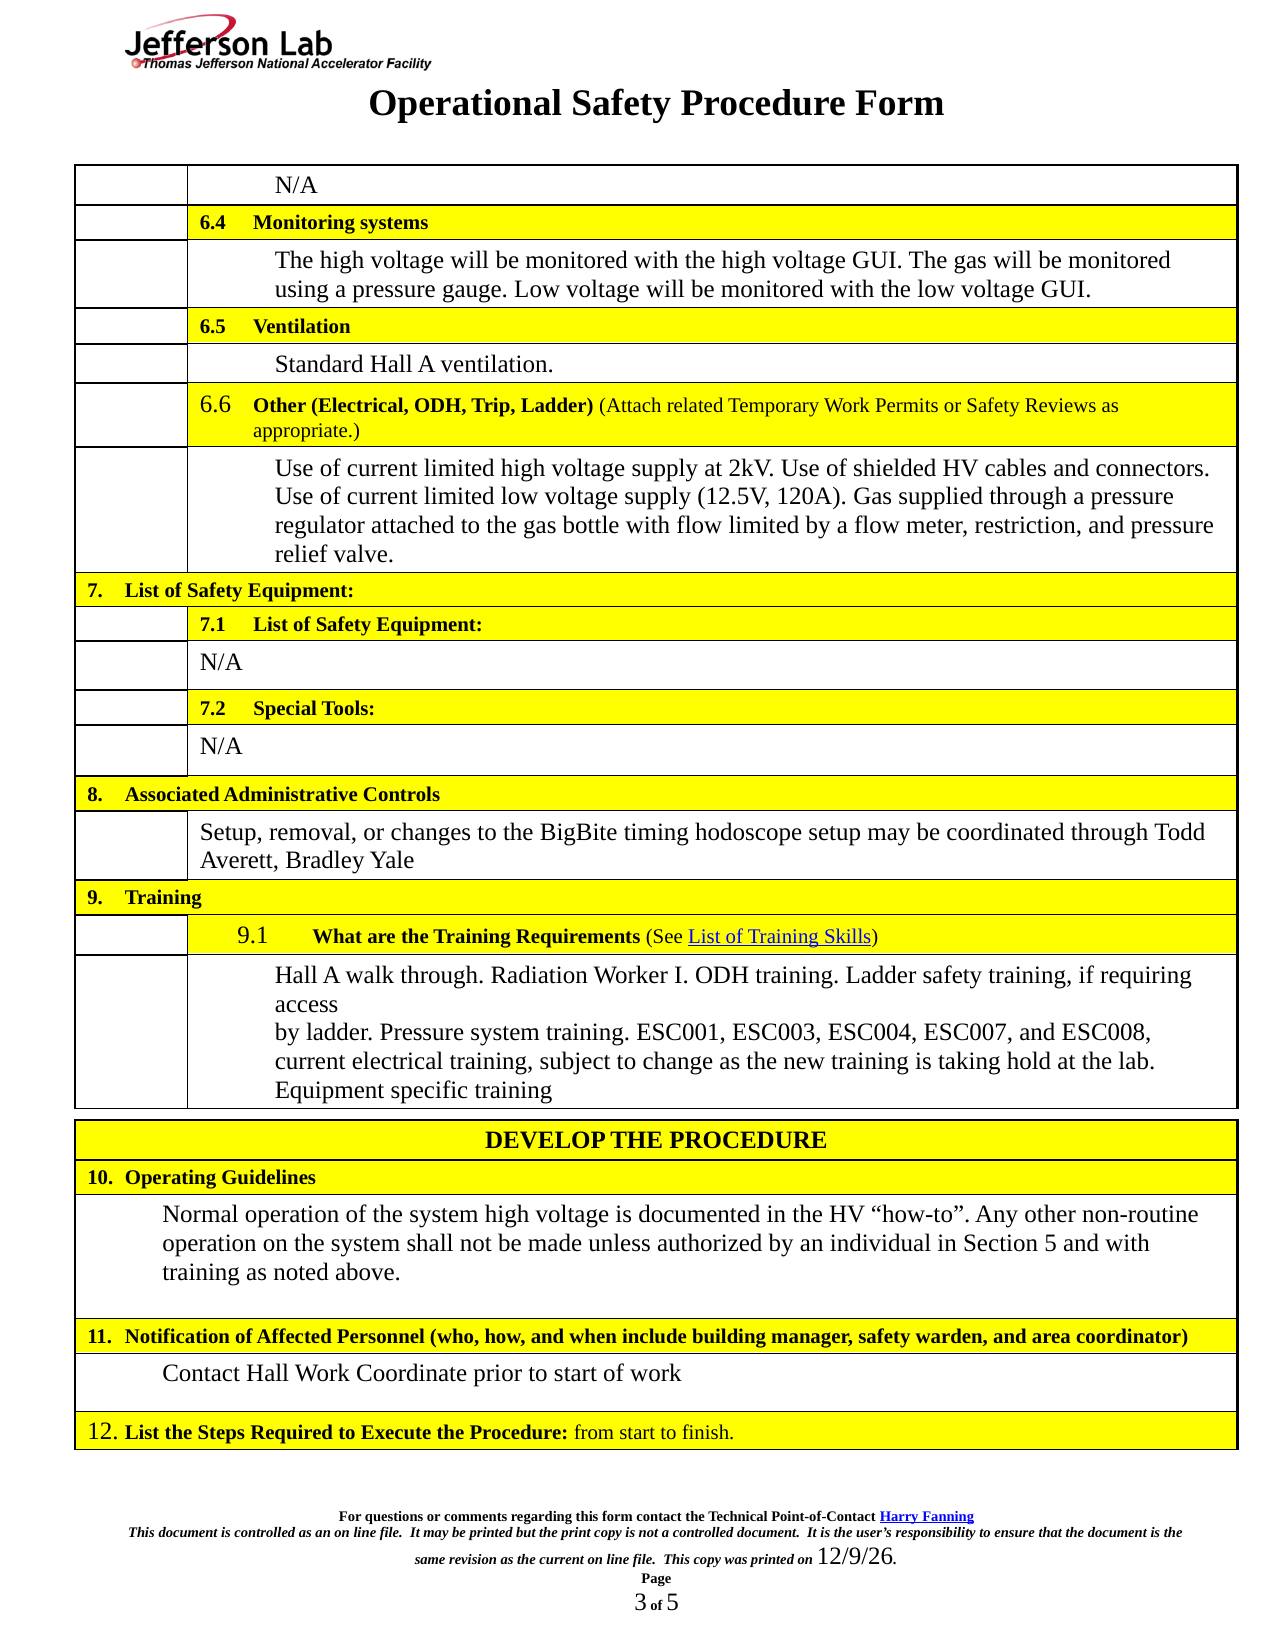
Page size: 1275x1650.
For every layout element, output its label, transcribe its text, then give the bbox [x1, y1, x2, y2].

table_cell [76, 691, 187, 724]
table_cell [76, 206, 187, 239]
table_cell Monitoring systems [188, 206, 1236, 239]
table_cell [76, 812, 187, 878]
table_cell [76, 241, 187, 307]
table_cell [76, 448, 187, 572]
table_cell [76, 956, 187, 1108]
table_cell [76, 726, 187, 775]
table_cell Contact Hall Work Coordinate prior to start of work [76, 1354, 1236, 1411]
table_cell Normal operation of the system high voltage is documented in the HV “how-to”. Any other non-routine operation on the system shall not be made unless authorized by an individual in Section 5 and with training as noted above. [76, 1195, 1236, 1318]
table_cell Operating Guidelines [76, 1161, 1236, 1194]
table_cell [76, 309, 187, 342]
table_cell [76, 607, 187, 640]
table_cell Associated Administrative Controls [76, 776, 1236, 810]
table_cell [76, 166, 187, 204]
table_cell Special Tools: [188, 690, 1236, 724]
table_cell List of Safety Equipment: [188, 607, 1236, 640]
table_cell N/A [188, 725, 1236, 775]
table_cell [76, 916, 187, 953]
table_cell [76, 345, 187, 382]
table_cell Hall A walk through. Radiation Worker I. ODH training. Ladder safety training, if requiring access by ladder. Pressure system training. ESC001, ESC003, ESC004, ESC007, and ESC008, current electrical training, subject to change as the new training is taking hold at the lab. Equipment specific training [188, 955, 1236, 1108]
table_cell Notification of Affected Personnel (who, how, and when include building manager, safety warden, and area coordinator) [76, 1319, 1236, 1352]
table_cell N/A [188, 641, 1236, 689]
table_cell Training [76, 880, 1236, 914]
table_header DEVELOP THE PROCEDURE [76, 1121, 1236, 1159]
table_cell What are the Training Requirements (See List of Training Skills) [188, 915, 1236, 953]
table_cell N/A [188, 166, 1236, 204]
table_cell The high voltage will be monitored with the high voltage GUI. The gas will be monitored using a pressure gauge. Low voltage will be monitored with the low voltage GUI. [188, 240, 1236, 307]
table_cell Standard Hall A ventilation. [188, 344, 1236, 382]
table_cell Use of current limited high voltage supply at 2kV. Use of shielded HV cables and connectors. Use of current limited low voltage supply (12.5V, 120A). Gas supplied through a pressure regulator attached to the gas bottle with flow limited by a flow meter, restriction, and pressure relief valve. [188, 447, 1236, 572]
table_cell [76, 642, 187, 689]
table_cell Ventilation [188, 308, 1236, 342]
table_cell Setup, removal, or changes to the BigBite timing hodoscope setup may be coordinated through Todd Averett, Bradley Yale [188, 811, 1236, 878]
table_cell Other (Electrical, ODH, Trip, Ladder) (Attach related Temporary Work Permits or Safety Reviews as appropriate.) [188, 383, 1236, 446]
table_cell List of Safety Equipment: [76, 573, 1236, 606]
table_cell [76, 384, 187, 446]
table_cell List the Steps Required to Execute the Procedure: from start to finish. [76, 1412, 1236, 1449]
